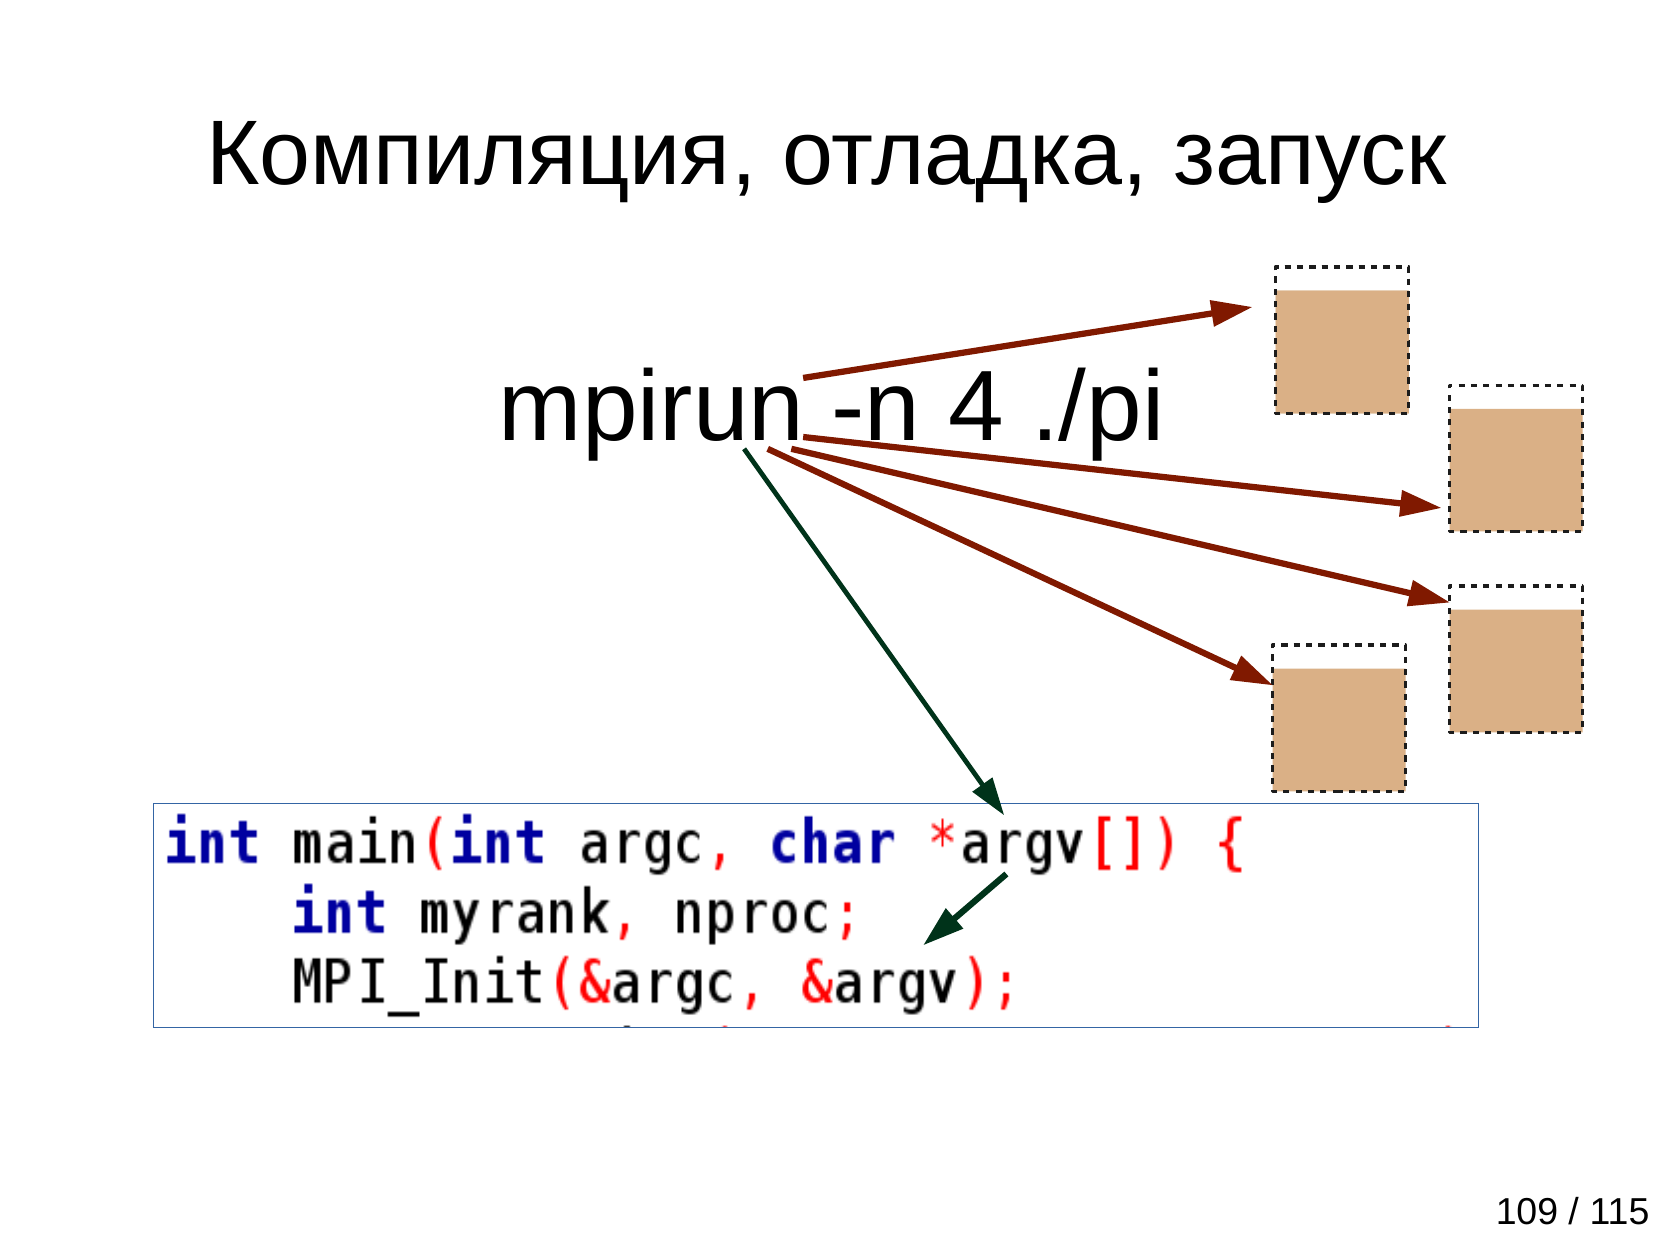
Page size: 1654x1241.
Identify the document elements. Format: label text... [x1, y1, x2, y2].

text_box [1449, 609, 1583, 733]
title Компиляция, отладка, запуск [82, 49, 1571, 257]
text_box [1272, 668, 1406, 792]
text_box <number> / 115 [1380, 1183, 1654, 1241]
text_box [1275, 290, 1409, 414]
text_box mpirun -n 4 ./pi [484, 342, 1180, 470]
picture [156, 804, 1478, 1027]
text_box [1449, 408, 1583, 532]
